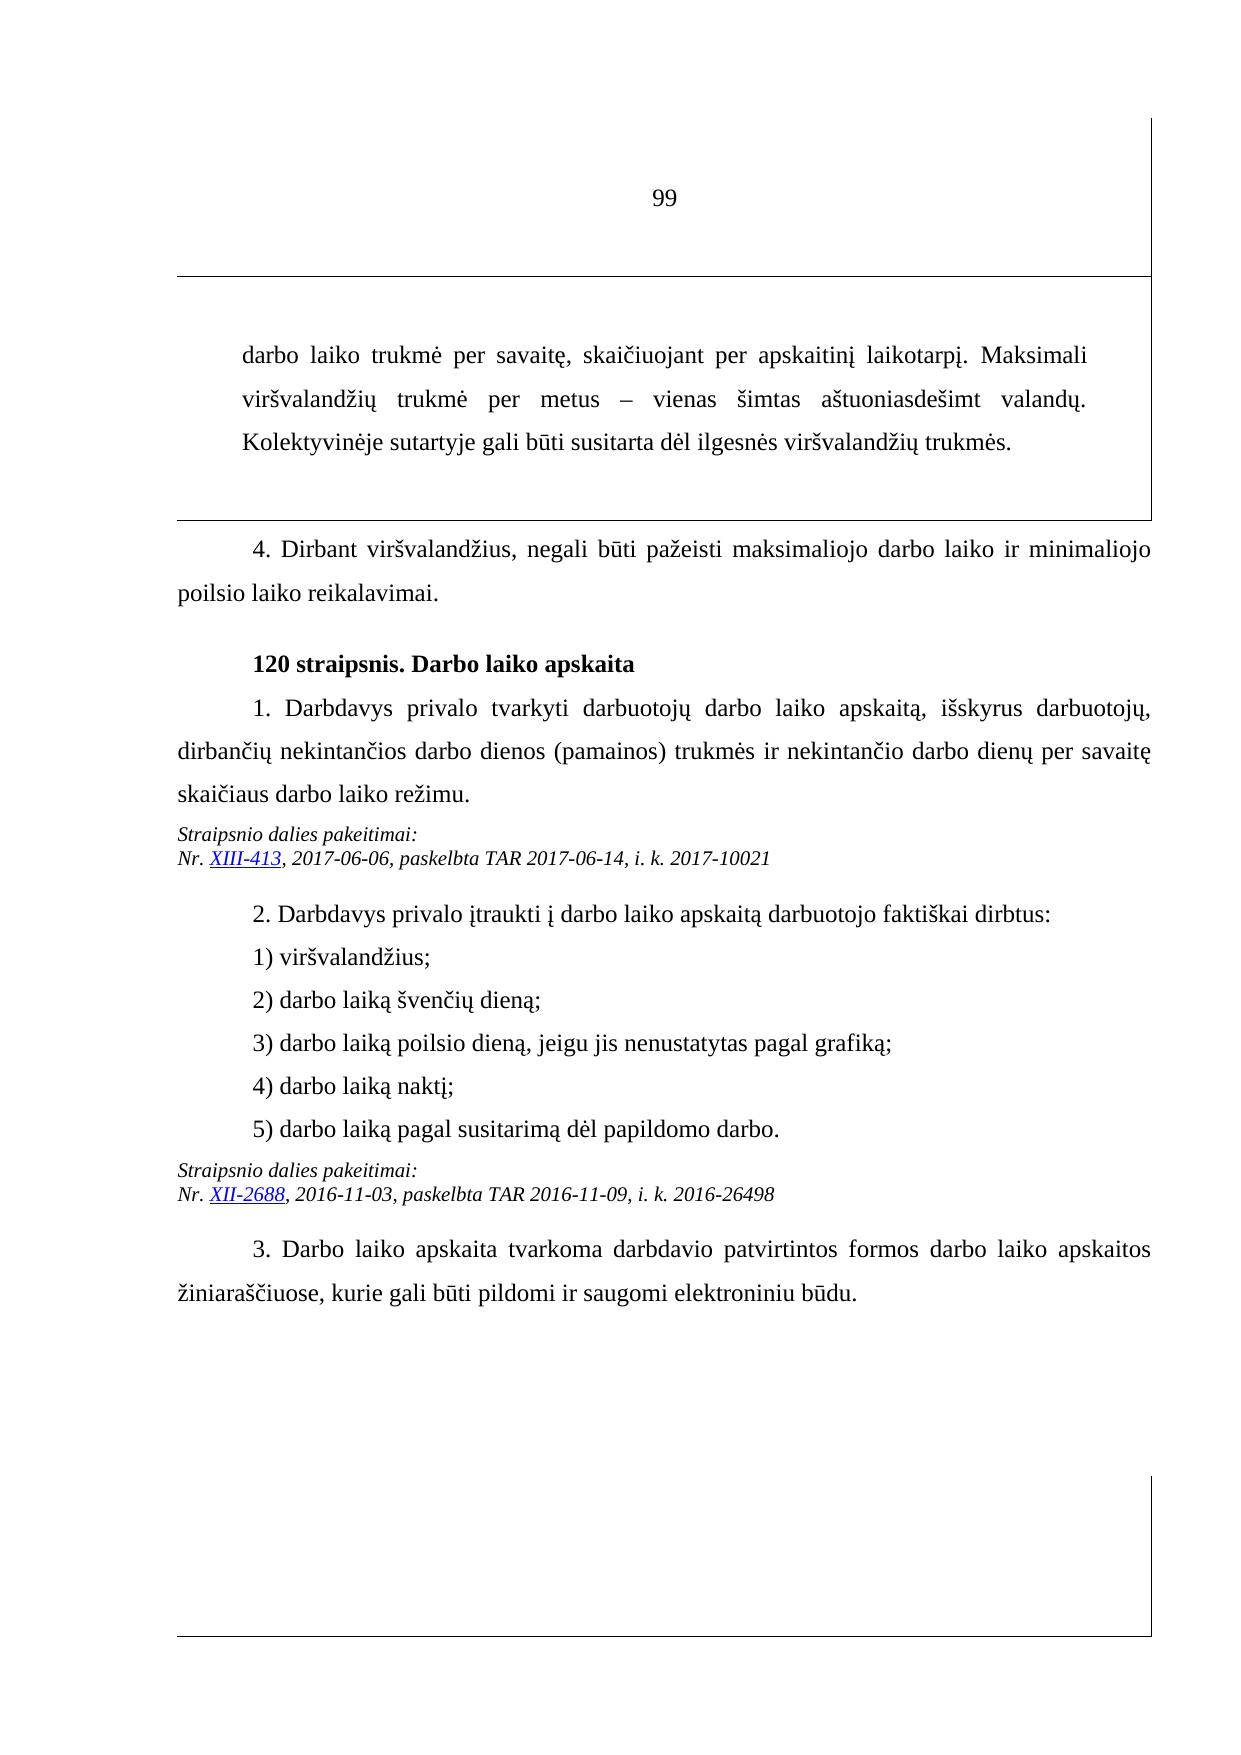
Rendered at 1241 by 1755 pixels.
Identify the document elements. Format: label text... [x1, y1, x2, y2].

text Nr. XII-2688, 2016-11-03, paskelbta TAR 2016-11-09, i. k. 2016-26498 [177, 1182, 1152, 1206]
text Nr. XIII-413, 2017-06-06, paskelbta TAR 2017-06-14, i. k. 2017-10021 [177, 846, 1152, 870]
text 4. Dirbant viršvalandžius, negali būti pažeisti maksimaliojo darbo laiko ir minimaliojo poilsio laiko reikalavimai. [177, 534, 1152, 606]
text 2. Darbdavys privalo įtraukti į darbo laiko apskaitą darbuotojo faktiškai dirbtus: [177, 899, 1152, 928]
text Straipsnio dalies pakeitimai: [177, 1158, 1152, 1182]
text 3) darbo laiką poilsio dieną, jeigu jis nenustatytas pagal grafiką; [177, 1028, 1152, 1057]
subtitle 120 straipsnis. Darbo laiko apskaita [177, 649, 1152, 678]
text 3. Darbo laiko apskaita tvarkoma darbdavio patvirtintos formos darbo laiko apskaitos žiniaraščiuose, kurie gali būti pildomi ir saugomi elektroniniu būdu. [177, 1234, 1152, 1306]
text 2) darbo laiką švenčių dieną; [177, 985, 1152, 1014]
text 1) viršvalandžius; [177, 942, 1152, 971]
text 5) darbo laiką pagal susitarimą dėl papildomo darbo. [177, 1114, 1152, 1143]
text darbo laiko trukmė per savaitę, skaičiuojant per apskaitinį laikotarpį. Maksimali viršvalandžių trukmė per metus – vienas šimtas aštuoniasdešimt valandų. Kolektyvinėje sutartyje gali būti susitarta dėl ilgesnės viršvalandžių trukmės. [177, 276, 1151, 520]
text Straipsnio dalies pakeitimai: [177, 822, 1152, 846]
text 1. Darbdavys privalo tvarkyti darbuotojų darbo laiko apskaitą, išskyrus darbuotojų, dirbančių nekintančios darbo dienos (pamainos) trukmės ir nekintančio darbo dienų per savaitę skaičiaus darbo laiko režimu. [177, 693, 1152, 808]
text 4) darbo laiką naktį; [177, 1071, 1152, 1100]
